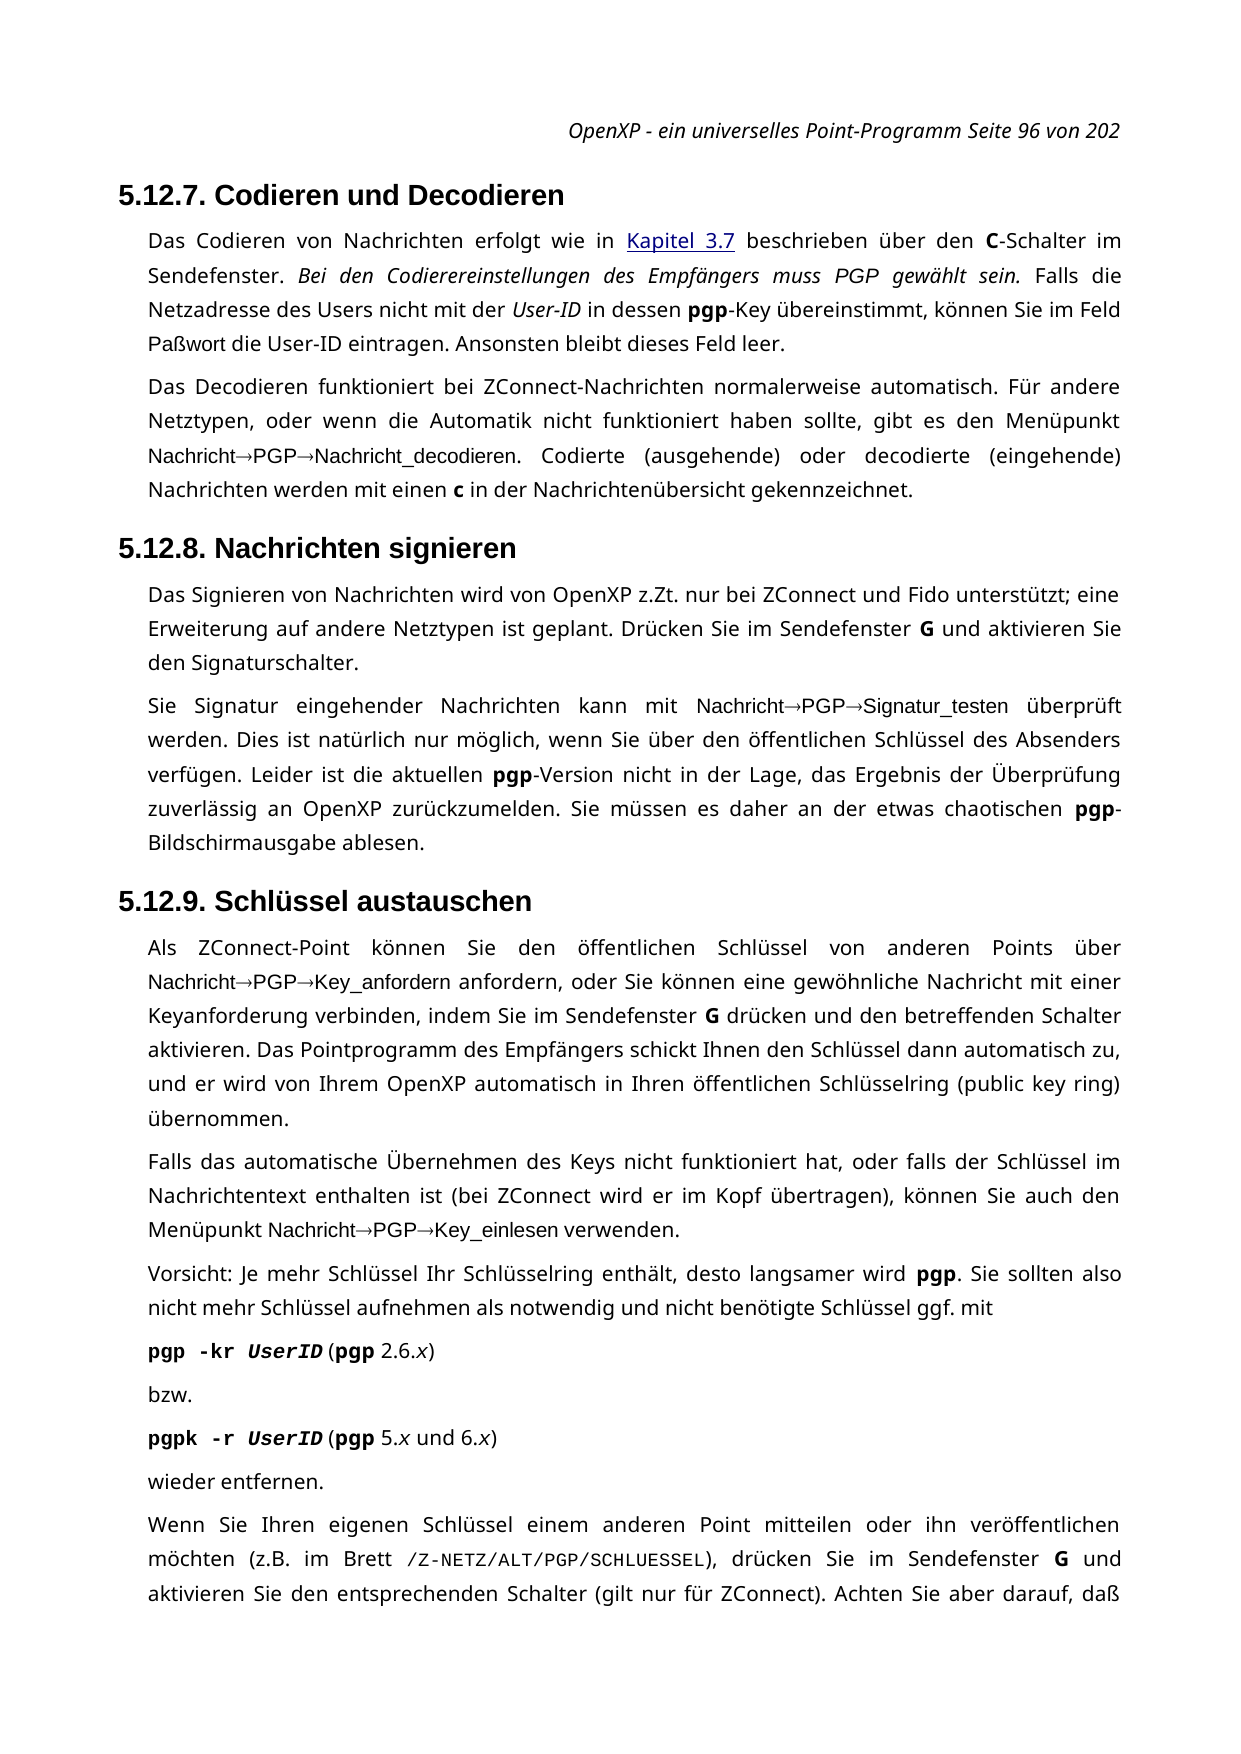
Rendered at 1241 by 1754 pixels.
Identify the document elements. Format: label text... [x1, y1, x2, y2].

text pgp -kr UserID (pgp 2.6.x) [148, 1336, 1122, 1365]
text Vorsicht: Je mehr Schlüssel Ihr Schlüsselring enthält, desto langsamer wird pgp. Sie sollten also nicht mehr Schlüssel aufnehmen als notwendig und nicht benötigte Schlüssel ggf. mit [148, 1258, 1122, 1321]
text Sie Signatur eingehender Nachrichten kann mit Nachricht®PGP®Signatur_testen überprüft werden. Dies ist natürlich nur möglich, wenn Sie über den öffentlichen Schlüssel des Absenders verfügen. Leider ist die aktuellen pgp-Version nicht in der Lage, das Ergebnis der Überprüfung zuverlässig an OpenXP zurückzumelden. Sie müssen es daher an der etwas chaotischen pgp-Bildschirmausgabe ablesen. [148, 691, 1122, 856]
text Als ZConnect-Point können Sie den öffentlichen Schlüssel von anderen Points über Nachricht®PGP®Key_anfordern anfordern, oder Sie können eine gewöhnliche Nachricht mit einer Keyanforderung verbinden, indem Sie im Sendefenster G drücken und den betreffenden Schalter aktivieren. Das Pointprogramm des Empfängers schickt Ihnen den Schlüssel dann automatisch zu, und er wird von Ihrem OpenXP automatisch in Ihren öffentlichen Schlüsselring (public key ring) übernommen. [148, 933, 1122, 1132]
subtitle 5.12.8. Nachrichten signieren [118, 526, 1122, 565]
text wieder entfernen. [148, 1467, 1122, 1495]
text pgpk -r UserID (pgp 5.x und 6.x) [148, 1423, 1122, 1452]
text Wenn Sie Ihren eigenen Schlüssel einem anderen Point mitteilen oder ihn veröffentlichen möchten (z.B. im Brett /Z-NETZ/ALT/PGP/SCHLUESSEL), drücken Sie im Sendefenster G und aktivieren Sie den entsprechenden Schalter (gilt nur für ZConnect). Achten Sie aber darauf, daß [148, 1510, 1122, 1607]
text Das Codieren von Nachrichten erfolgt wie in Kapitel 3.7 beschrieben über den C-Schalter im Sendefenster. Bei den Codierereinstellungen des Empfängers muss PGP gewählt sein. Falls die Netzadresse des Users nicht mit der User-ID in dessen pgp-Key übereinstimmt, können Sie im Feld Paßwort die User-ID eintragen. Ansonsten bleibt dieses Feld leer. [148, 226, 1122, 357]
text Das Signieren von Nachrichten wird von OpenXP z.Zt. nur bei ZConnect und Fido unterstützt; eine Erweiterung auf andere Netztypen ist geplant. Drücken Sie im Sendefenster G und aktivieren Sie den Signaturschalter. [148, 579, 1122, 676]
subtitle 5.12.9. Schlüssel austauschen [118, 879, 1122, 918]
text Das Decodieren funktioniert bei ZConnect-Nachrichten normalerweise automatisch. Für andere Netztypen, oder wenn die Automatik nicht funktioniert haben sollte, gibt es den Menüpunkt Nachricht®PGP®Nachricht_decodieren. Codierte (ausgehende) oder decodierte (eingehende) Nachrichten werden mit einen c in der Nachrichtenübersicht gekennzeichnet. [148, 372, 1122, 503]
text Falls das automatische Übernehmen des Keys nicht funktioniert hat, oder falls der Schlüssel im Nachrichtentext enthalten ist (bei ZConnect wird er im Kopf übertragen), können Sie auch den Menüpunkt Nachricht®PGP®Key_einlesen verwenden. [148, 1147, 1122, 1244]
subtitle 5.12.7. Codieren und Decodieren [118, 173, 1122, 212]
text bzw. [148, 1380, 1122, 1408]
